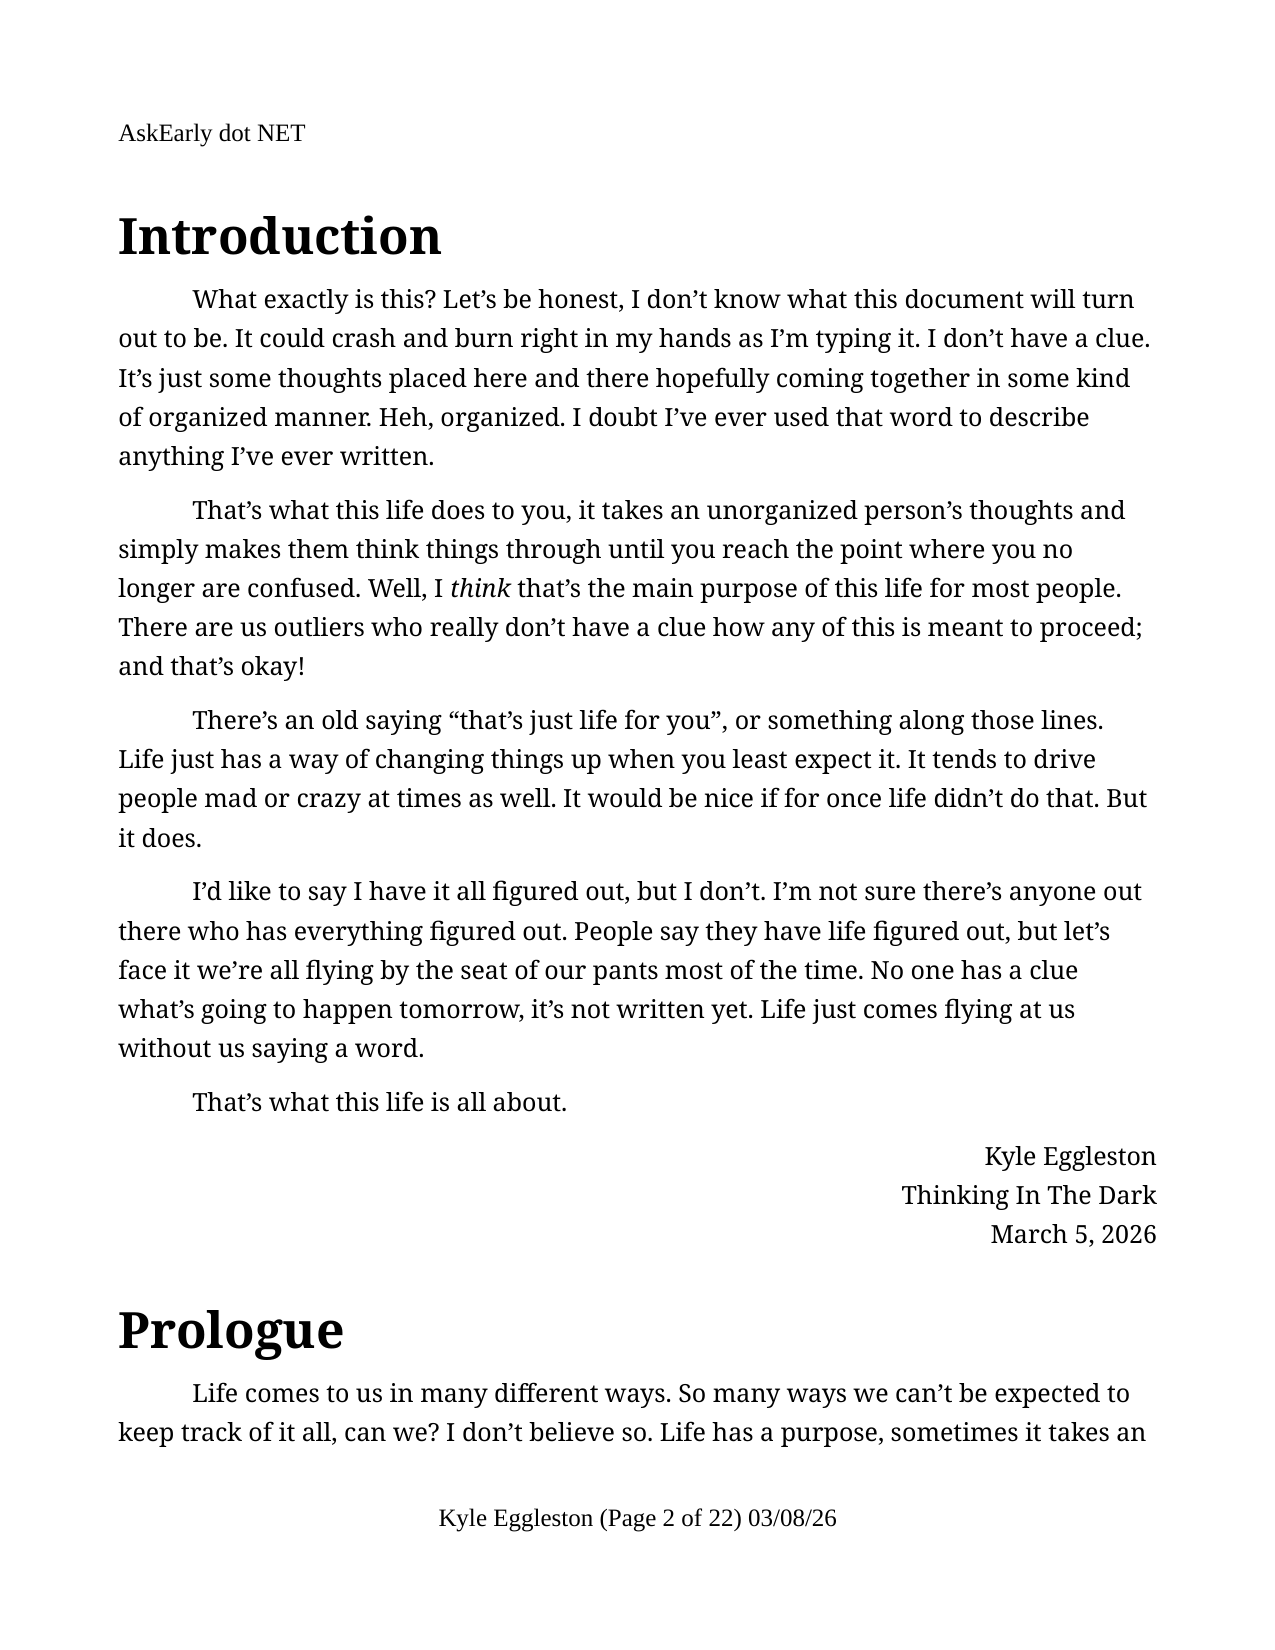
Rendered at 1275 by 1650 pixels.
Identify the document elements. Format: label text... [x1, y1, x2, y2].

text Life comes to us in many different ways. So many ways we can’t be expected to keep track of it all, can we? I don’t believe so. Life has a purpose, sometimes it takes an [118, 1376, 1157, 1449]
subtitle Prologue [118, 1295, 1157, 1363]
text There’s an old saying “that’s just life for you”, or something along those lines. Life just has a way of changing things up when you least expect it. It tends to drive people mad or crazy at times as well. It would be nice if for once life didn’t do that. But it does. [118, 703, 1157, 854]
subtitle Introduction [118, 201, 1157, 269]
text That’s what this life does to you, it takes an unorganized person’s thoughts and simply makes them think things through until you reach the point where you no longer are confused. Well, I think that’s the main purpose of this life for most people. There are us outliers who really don’t have a clue how any of this is meant to proceed; and that’s okay! [118, 492, 1157, 683]
text I’d like to say I have it all figured out, but I don’t. I’m not sure there’s anyone out there who has everything figured out. People say they have life figured out, but let’s face it we’re all flying by the seat of our pants most of the time. No one has a clue what’s going to happen tomorrow, it’s not written yet. Life just comes flying at us without us saying a word. [118, 874, 1157, 1065]
text What exactly is this? Let’s be honest, I don’t know what this document will turn out to be. It could crash and burn right in my hands as I’m typing it. I don’t have a clue. It’s just some thoughts placed here and there hopefully coming together in some kind of organized manner. Heh, organized. I doubt I’ve ever used that word to describe anything I’ve ever written. [118, 282, 1157, 473]
text Kyle Eggleston Thinking In The Dark March 5, 2026 [118, 1138, 1157, 1251]
text That’s what this life is all about. [118, 1084, 1157, 1118]
